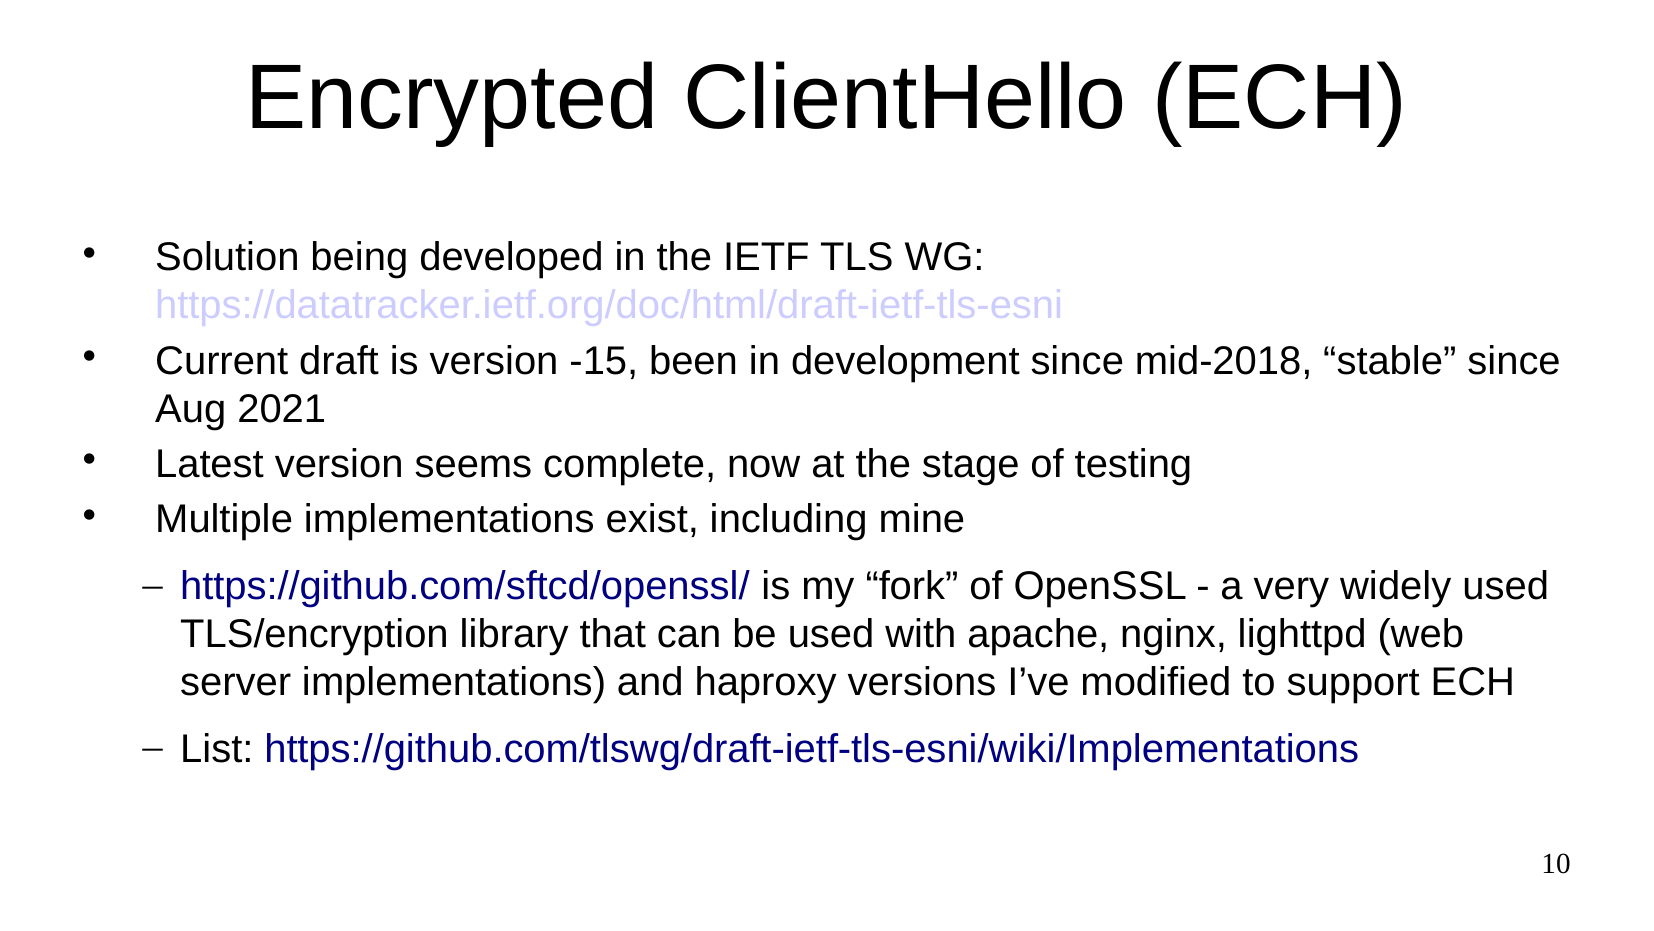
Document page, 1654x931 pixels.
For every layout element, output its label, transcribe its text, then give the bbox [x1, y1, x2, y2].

list Solution being developed in the IETF TLS WG: https://datatracker.ietf.org/doc/html/draft-ietf-tls-esni Current draft is version -15, been in development since mid-2018, “stable” since Aug 2021 Latest version seems complete, now at the stage of testing Multiple implementations exist, including mine https://github.com/sftcd/openssl/ is my “fork” of OpenSSL - a very widely used TLS/encryption library that can be used with apache, nginx, lighttpd (web server implementations) and haproxy versions I’ve modified to support ECH List: https://github.com/tlswg/draft-ietf-tls-esni/wiki/Implementations [82, 175, 1571, 808]
title Encrypted ClientHello (ECH) [82, 36, 1571, 175]
